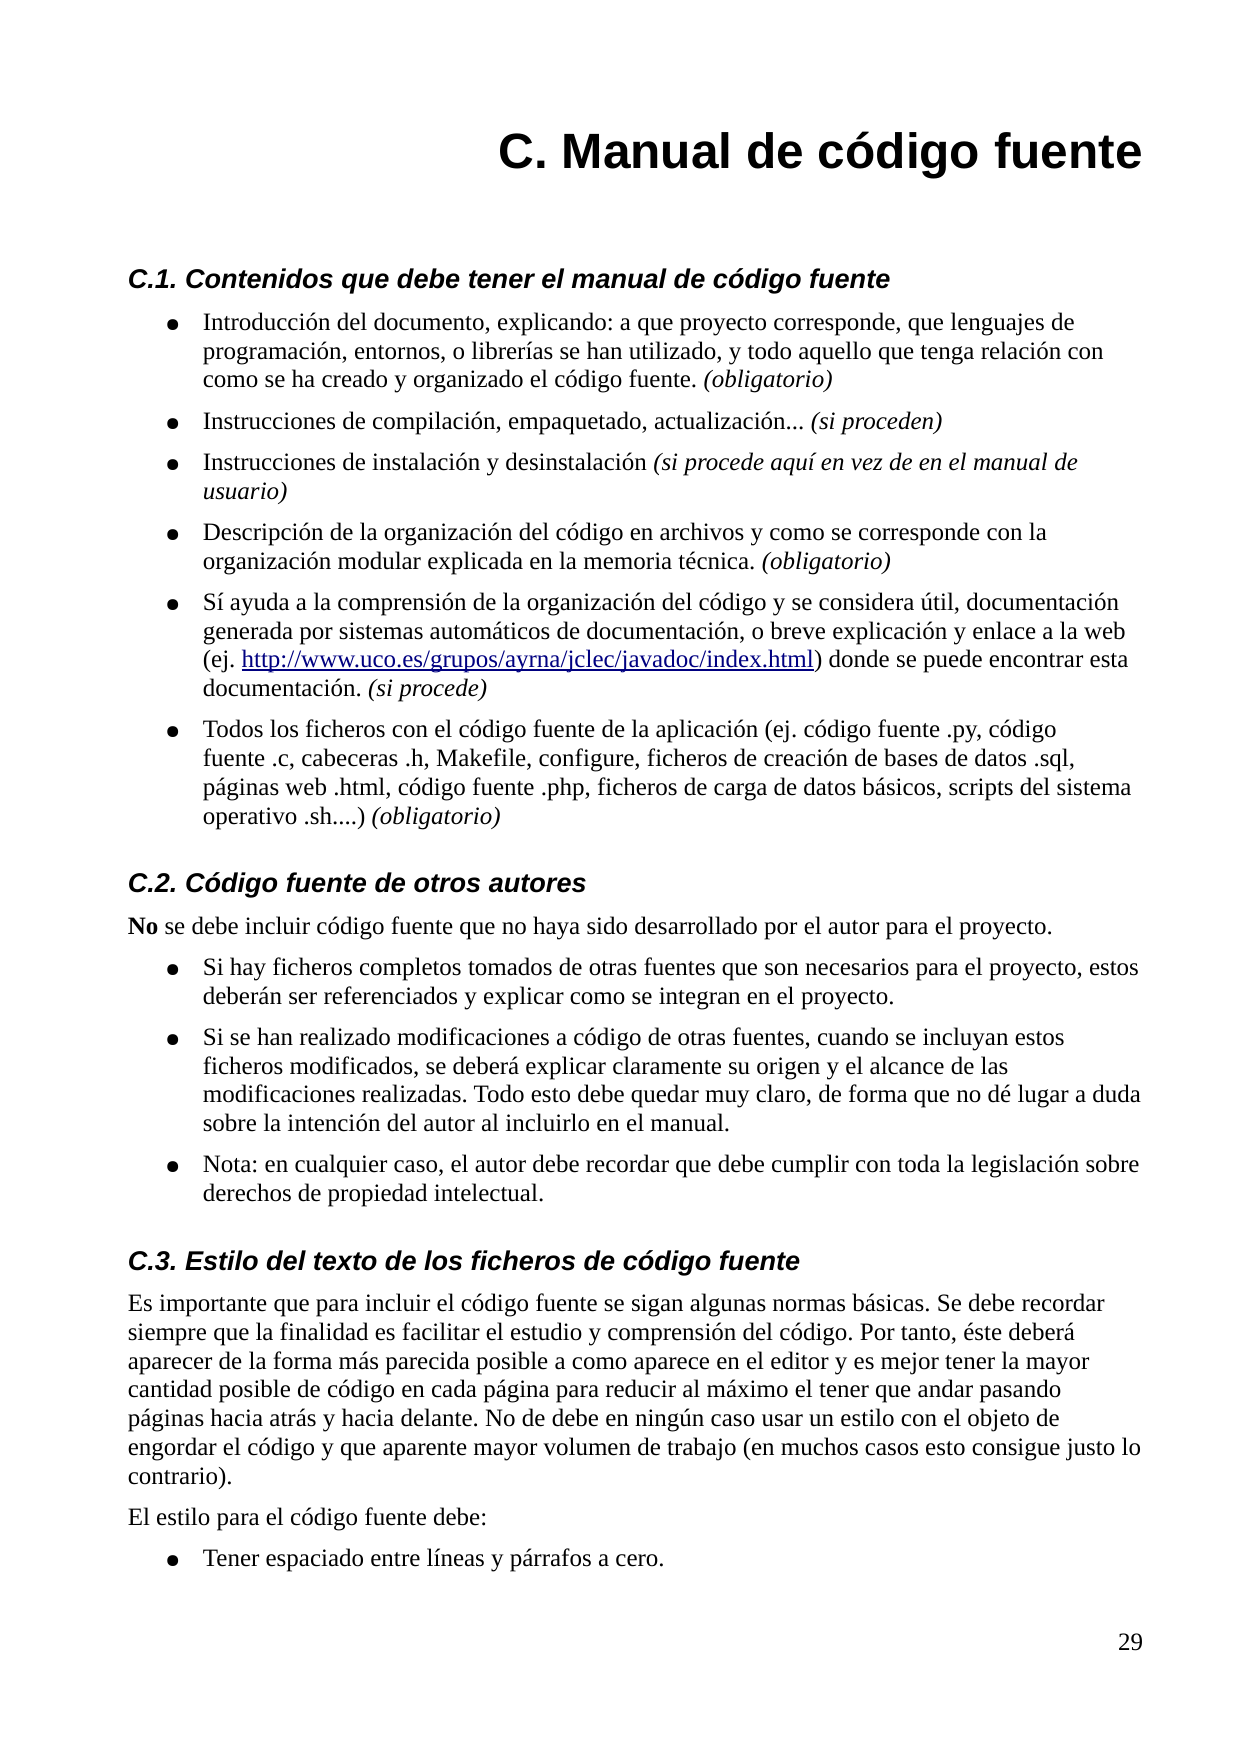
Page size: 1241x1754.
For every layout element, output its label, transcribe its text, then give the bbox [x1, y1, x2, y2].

subtitle Manual de código fuente [128, 122, 1143, 179]
list Sí ayuda a la comprensión de la organización del código y se considera útil, documentación generada por sistemas automáticos de documentación, o breve explicación y enlace a la web (ej. http://www.uco.es/grupos/ayrna/jclec/javadoc/index.html) donde se puede encontrar esta documentación. (si procede) [165, 587, 1143, 702]
list Todos los ficheros con el código fuente de la aplicación (ej. código fuente .py, código fuente .c, cabeceras .h, Makefile, configure, ficheros de creación de bases de datos .sql, páginas web .html, código fuente .php, ficheros de carga de datos básicos, scripts del sistema operativo .sh....) (obligatorio) [165, 714, 1143, 829]
list Nota: en cualquier caso, el autor debe recordar que debe cumplir con toda la legislación sobre derechos de propiedad intelectual. [165, 1149, 1143, 1207]
subtitle Contenidos que debe tener el manual de código fuente [128, 263, 1143, 294]
text El estilo para el código fuente debe: [128, 1502, 1143, 1531]
text Es importante que para incluir el código fuente se sigan algunas normas básicas. Se debe recordar siempre que la finalidad es facilitar el estudio y comprensión del código. Por tanto, éste deberá aparecer de la forma más parecida posible a como aparece en el editor y es mejor tener la mayor cantidad posible de código en cada página para reducir al máximo el tener que andar pasando páginas hacia atrás y hacia delante. No de debe en ningún caso usar un estilo con el objeto de engordar el código y que aparente mayor volumen de trabajo (en muchos casos esto consigue justo lo contrario). [128, 1288, 1143, 1489]
list Si hay ficheros completos tomados de otras fuentes que son necesarios para el proyecto, estos deberán ser referenciados y explicar como se integran en el proyecto. [165, 952, 1143, 1009]
list Introducción del documento, explicando: a que proyecto corresponde, que lenguajes de programación, entornos, o librerías se han utilizado, y todo aquello que tenga relación con como se ha creado y organizado el código fuente. (obligatorio) [165, 307, 1143, 393]
text No se debe incluir código fuente que no haya sido desarrollado por el autor para el proyecto. [128, 911, 1143, 939]
subtitle Código fuente de otros autores [128, 867, 1143, 898]
list Si se han realizado modificaciones a código de otras fuentes, cuando se incluyan estos ficheros modificados, se deberá explicar claramente su origen y el alcance de las modificaciones realizadas. Todo esto debe quedar muy claro, de forma que no dé lugar a duda sobre la intención del autor al incluirlo en el manual. [165, 1022, 1143, 1137]
list Instrucciones de instalación y desinstalación (si procede aquí en vez de en el manual de usuario) [165, 447, 1143, 504]
subtitle Estilo del texto de los ficheros de código fuente [128, 1244, 1143, 1276]
list Tener espaciado entre líneas y párrafos a cero. [165, 1543, 1143, 1572]
list Descripción de la organización del código en archivos y como se corresponde con la organización modular explicada en la memoria técnica. (obligatorio) [165, 517, 1143, 574]
list Instrucciones de compilación, empaquetado, actualización... (si proceden) [165, 406, 1143, 434]
